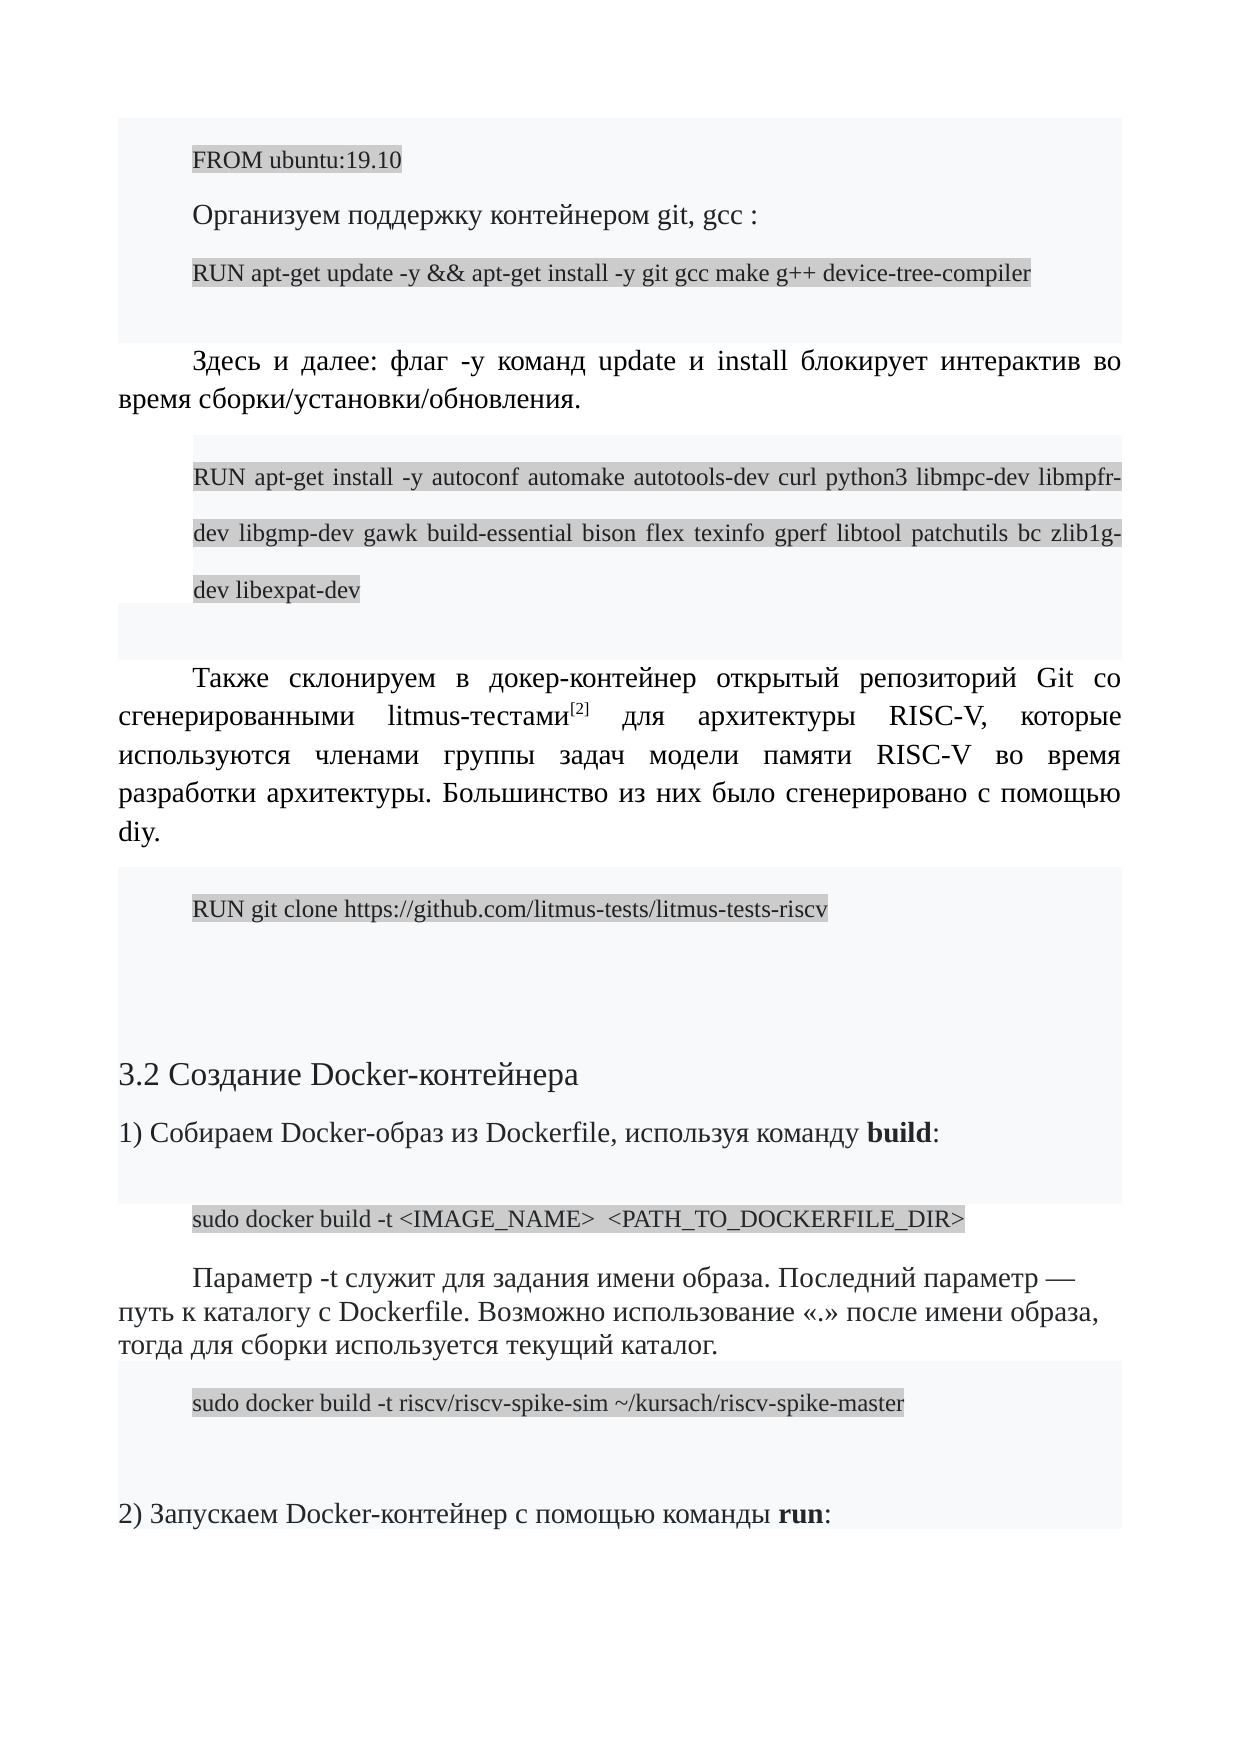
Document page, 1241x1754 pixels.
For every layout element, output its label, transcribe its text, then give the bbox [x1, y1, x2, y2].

text RUN git clone https://github.com/litmus-tests/litmus-tests-riscv [118, 867, 1122, 923]
text Также склонируем в докер-контейнер открытый репозиторий Git со сгенерированными litmus-тестами[2] для архитектуры RISC-V, которые используются членами группы задач модели памяти RISC-V во время разработки архитектуры. Большинство из них было сгенерировано с помощью diy. [118, 660, 1122, 847]
text FROM ubuntu:19.10 [118, 118, 1122, 174]
text 2) Запускаем Docker-контейнер с помощью команды run: [118, 1473, 1122, 1529]
text 1) Собираем Docker-образ из Dockerfile, используя команду build: [118, 1092, 1122, 1148]
text sudo docker build -t <IMAGE_NAME> <PATH_TO_DOCKERFILE_DIR> [118, 1204, 1122, 1233]
text RUN apt-get update -y && apt-get install -y git gcc make g++ device-tree-compiler [118, 231, 1122, 287]
text Организуем поддержку контейнером git, gcc : [118, 174, 1122, 231]
text Параметр -t служит для задания имени образа. Последний параметр — путь к каталогу с Dockerfile. Возможно использование «.» после имени образа, тогда для сборки используется текущий каталог. [118, 1260, 1122, 1361]
text RUN apt-get install -y autoconf automake autotools-dev curl python3 libmpc-dev libmpfr-dev libgmp-dev gawk build-essential bison flex texinfo gperf libtool patchutils bc zlib1g-dev libexpat-dev [193, 435, 1122, 603]
text sudo docker build -t riscv/riscv-spike-sim ~/kursach/riscv-spike-master [118, 1361, 1122, 1417]
text 3.2 Создание Docker-контейнера [118, 1036, 1122, 1092]
text Здесь и далее: флаг -y команд update и install блокирует интерактив во время сборки/установки/обновления. [118, 343, 1122, 415]
